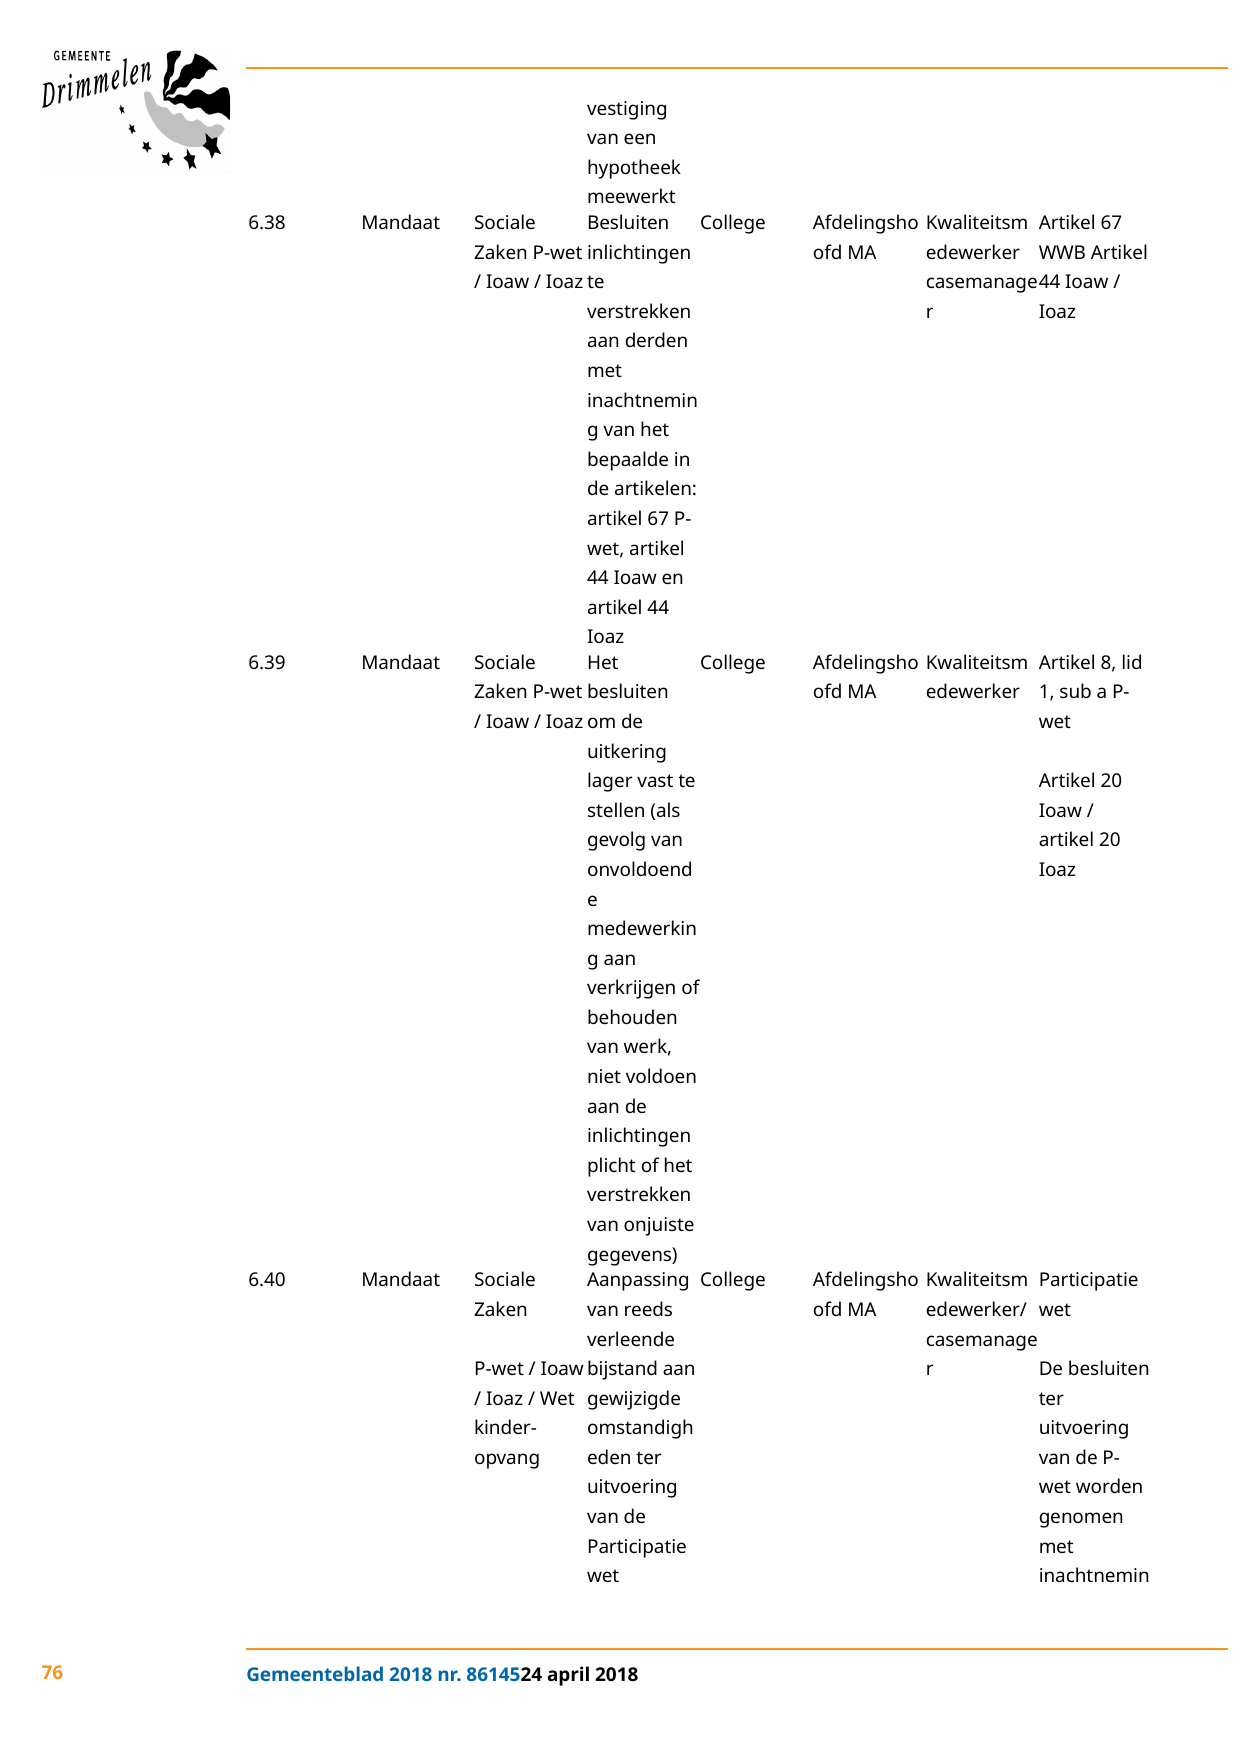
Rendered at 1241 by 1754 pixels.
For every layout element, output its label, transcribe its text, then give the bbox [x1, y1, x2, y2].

table_cell Mandaat [361, 1267, 474, 1588]
table_cell Afdelingshoofd MA [813, 1267, 926, 1588]
table_cell [1039, 95, 1152, 209]
table_cell Kwaliteitsmedewerker [926, 649, 1038, 1267]
table_cell [474, 95, 587, 209]
table_cell College [700, 209, 813, 649]
table_cell Aanpassing van reeds verleende bijstand aan gewijzigde omstandigheden ter uitvoering van de Participatiewet [587, 1267, 700, 1588]
table_cell Artikel 67 WWB Artikel 44 Ioaw / Ioaz [1039, 209, 1152, 649]
table_cell College [700, 1267, 813, 1588]
table_cell Kwaliteitsmedewerker casemanager [926, 209, 1038, 649]
table_cell Sociale Zaken P-wet / Ioaw / Ioaz [474, 209, 587, 649]
table_cell Kwaliteitsmedewerker/ casemanager [926, 1267, 1038, 1588]
table_cell 6.40 [248, 1267, 361, 1588]
table_cell Sociale Zaken P-wet / Ioaw / Ioaz / Wet kinder- opvang [474, 1267, 587, 1588]
table_cell Participatiewet De besluiten ter uitvoering van de P-wet worden genomen met inachtnemin [1039, 1267, 1152, 1588]
table_cell Mandaat [361, 209, 474, 649]
table_cell Mandaat [361, 649, 474, 1267]
table_cell [361, 95, 474, 209]
table_cell 6.39 [248, 649, 361, 1267]
picture [41, 47, 231, 172]
table_cell 6.38 [248, 209, 361, 649]
table_cell Het besluiten om de uitkering lager vast te stellen (als gevolg van onvoldoende medewerking aan verkrijgen of behouden van werk, niet voldoen aan de inlichtingenplicht of het verstrekken van onjuiste gegevens) [587, 649, 700, 1267]
table_cell Afdelingshoofd MA [813, 649, 926, 1267]
table_cell [248, 95, 361, 209]
table_cell College [700, 649, 813, 1267]
table_cell Besluiten inlichtingen te verstrekken aan derden met inachtneming van het bepaalde in de artikelen: artikel 67 P-wet, artikel 44 Ioaw en artikel 44 Ioaz [587, 209, 700, 649]
table_cell Afdelingshoofd MA [813, 209, 926, 649]
table_cell Artikel 8, lid 1, sub a P-wet Artikel 20 Ioaw / artikel 20 Ioaz [1039, 649, 1152, 1267]
table_cell Sociale Zaken P-wet / Ioaw / Ioaz [474, 649, 587, 1267]
table_cell [700, 95, 813, 209]
table_cell vestiging van een hypotheek meewerkt [587, 95, 700, 209]
table_cell [813, 95, 926, 209]
table_cell [926, 95, 1038, 209]
